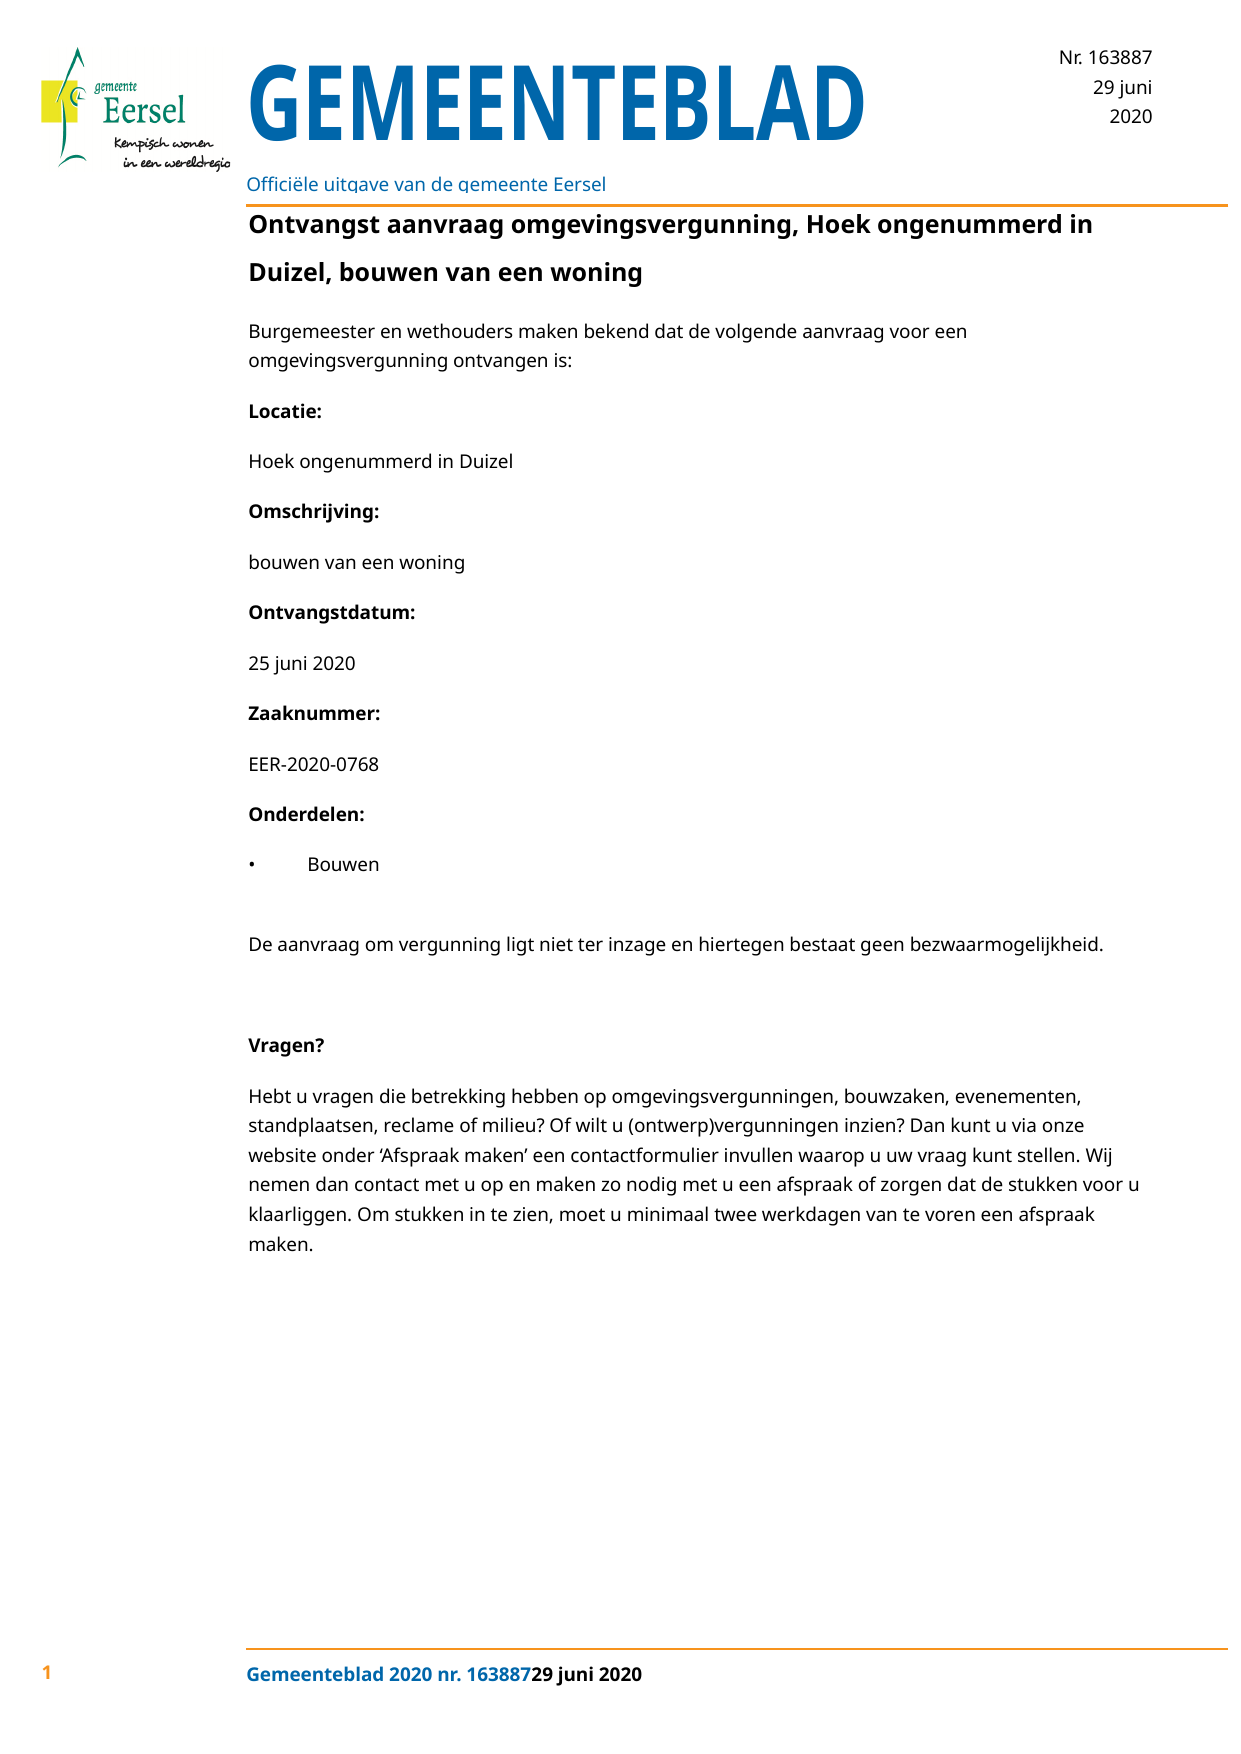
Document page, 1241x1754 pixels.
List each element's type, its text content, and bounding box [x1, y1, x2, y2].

text Ontvangstdatum: [248, 599, 1152, 625]
text Vragen? [248, 1032, 1152, 1058]
text Hoek ongenummerd in Duizel [248, 448, 1152, 474]
text Zaaknummer: [248, 700, 1152, 726]
text Onderdelen: [248, 801, 1152, 827]
list Bouwen [248, 852, 1152, 877]
text Locatie: [248, 398, 1152, 424]
text 25 juni 2020 [248, 650, 1152, 676]
text Ontvangst aanvraag omgevingsvergunning, Hoek ongenummerd in Duizel, bouwen van een woning [248, 207, 1152, 288]
text De aanvraag om vergunning ligt niet ter inzage en hiertegen bestaat geen bezwaarmogelijkheid. [248, 932, 1152, 957]
text Omschrijving: [248, 499, 1152, 524]
text Burgemeester en wethouders maken bekend dat de volgende aanvraag voor een omgevingsvergunning ontvangen is: [248, 318, 1152, 373]
text EER-2020-0768 [248, 751, 1152, 777]
text Hebt u vragen die betrekking hebben op omgevingsvergunningen, bouwzaken, evenementen, standplaatsen, reclame of milieu? Of wilt u (ontwerp)vergunningen inzien? Dan kunt u via onze website onder ‘Afspraak maken’ een contactformulier invullen waarop u uw vraag kunt stellen. Wij nemen dan contact met u op en maken zo nodig met u een afspraak of zorgen dat de stukken voor u klaarliggen. Om stukken in te zien, moet u minimaal twee werkdagen van te voren een afspraak maken. [248, 1083, 1152, 1257]
picture [41, 47, 231, 172]
text bouwen van een woning [248, 549, 1152, 575]
